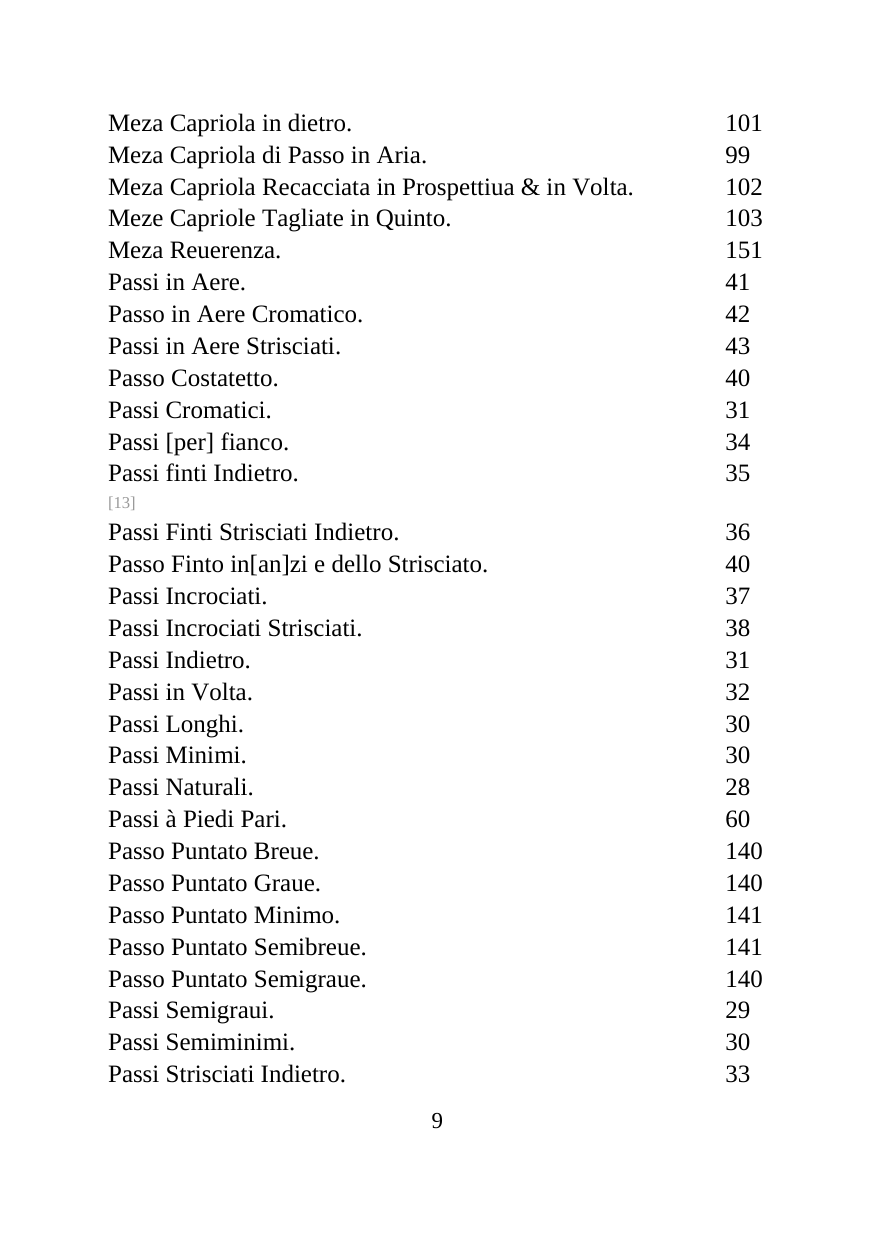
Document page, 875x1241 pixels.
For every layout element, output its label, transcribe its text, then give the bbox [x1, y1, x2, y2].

table_cell 151 [724, 234, 768, 266]
table_cell 141 [724, 899, 768, 930]
table_cell Passo Costatetto. [106, 361, 723, 393]
table_cell 102 [724, 170, 768, 202]
table_cell 29 [724, 994, 768, 1026]
table_cell Meza Reuerenza. [106, 234, 723, 266]
table_cell Passi à Piedi Pari. [106, 803, 723, 835]
table_cell 36 [724, 516, 768, 548]
table_cell 140 [724, 962, 768, 994]
table_cell 30 [724, 1026, 768, 1058]
table_cell 31 [724, 644, 768, 675]
table_cell Passi Incrociati. [106, 580, 723, 612]
table_cell [724, 489, 768, 516]
table_cell Passo Puntato Breue. [106, 835, 723, 867]
table_cell 40 [724, 361, 768, 393]
table_cell 141 [724, 930, 768, 962]
table_cell Passo Puntato Minimo. [106, 899, 723, 930]
table_cell Passi Naturali. [106, 771, 723, 803]
table_cell 33 [724, 1058, 768, 1090]
table_cell 60 [724, 803, 768, 835]
table_cell Passo Finto in[an]zi e dello Strisciato. [106, 548, 723, 580]
table_cell Passi finti Indietro. [106, 457, 723, 489]
table_cell Meze Capriole Tagliate in Quinto. [106, 202, 723, 234]
table_cell Passi Cromatici. [106, 393, 723, 425]
table_cell 140 [724, 835, 768, 867]
table_cell Passi Minimi. [106, 739, 723, 771]
table_cell Passi in Aere Strisciati. [106, 329, 723, 361]
table_cell Passi Semiminimi. [106, 1026, 723, 1058]
table_cell 40 [724, 548, 768, 580]
table_cell Passi in Aere. [106, 266, 723, 297]
table_cell Passo Puntato Graue. [106, 867, 723, 898]
table_cell 30 [724, 707, 768, 739]
table_cell 42 [724, 298, 768, 329]
table_cell 103 [724, 202, 768, 234]
table_cell 140 [724, 867, 768, 898]
table_cell Passi Longhi. [106, 707, 723, 739]
table_cell 31 [724, 393, 768, 425]
table_cell Meza Capriola Recacciata in Prospettiua & in Volta. [106, 170, 723, 202]
table_cell 34 [724, 425, 768, 457]
table_cell [13] [106, 489, 723, 516]
table_cell Passo in Aere Cromatico. [106, 298, 723, 329]
table_cell 43 [724, 329, 768, 361]
table_cell 38 [724, 612, 768, 643]
table_cell Passi Semigraui. [106, 994, 723, 1026]
table_cell 30 [724, 739, 768, 771]
table_cell Meza Capriola di Passo in Aria. [106, 138, 723, 170]
table_cell Passo Puntato Semigraue. [106, 962, 723, 994]
table_cell Passo Puntato Semibreue. [106, 930, 723, 962]
table_cell Passi Incrociati Strisciati. [106, 612, 723, 643]
table_cell 35 [724, 457, 768, 489]
table_cell Passi [per] fianco. [106, 425, 723, 457]
table_cell 32 [724, 675, 768, 707]
table_cell 37 [724, 580, 768, 612]
table_cell Passi Indietro. [106, 644, 723, 675]
table_cell 99 [724, 138, 768, 170]
table_cell 28 [724, 771, 768, 803]
table_cell Passi Strisciati Indietro. [106, 1058, 723, 1090]
table_cell Passi in Volta. [106, 675, 723, 707]
table_cell 101 [724, 106, 768, 138]
table_cell Meza Capriola in dietro. [106, 106, 723, 138]
table_cell Passi Finti Strisciati Indietro. [106, 516, 723, 548]
table_cell 41 [724, 266, 768, 297]
